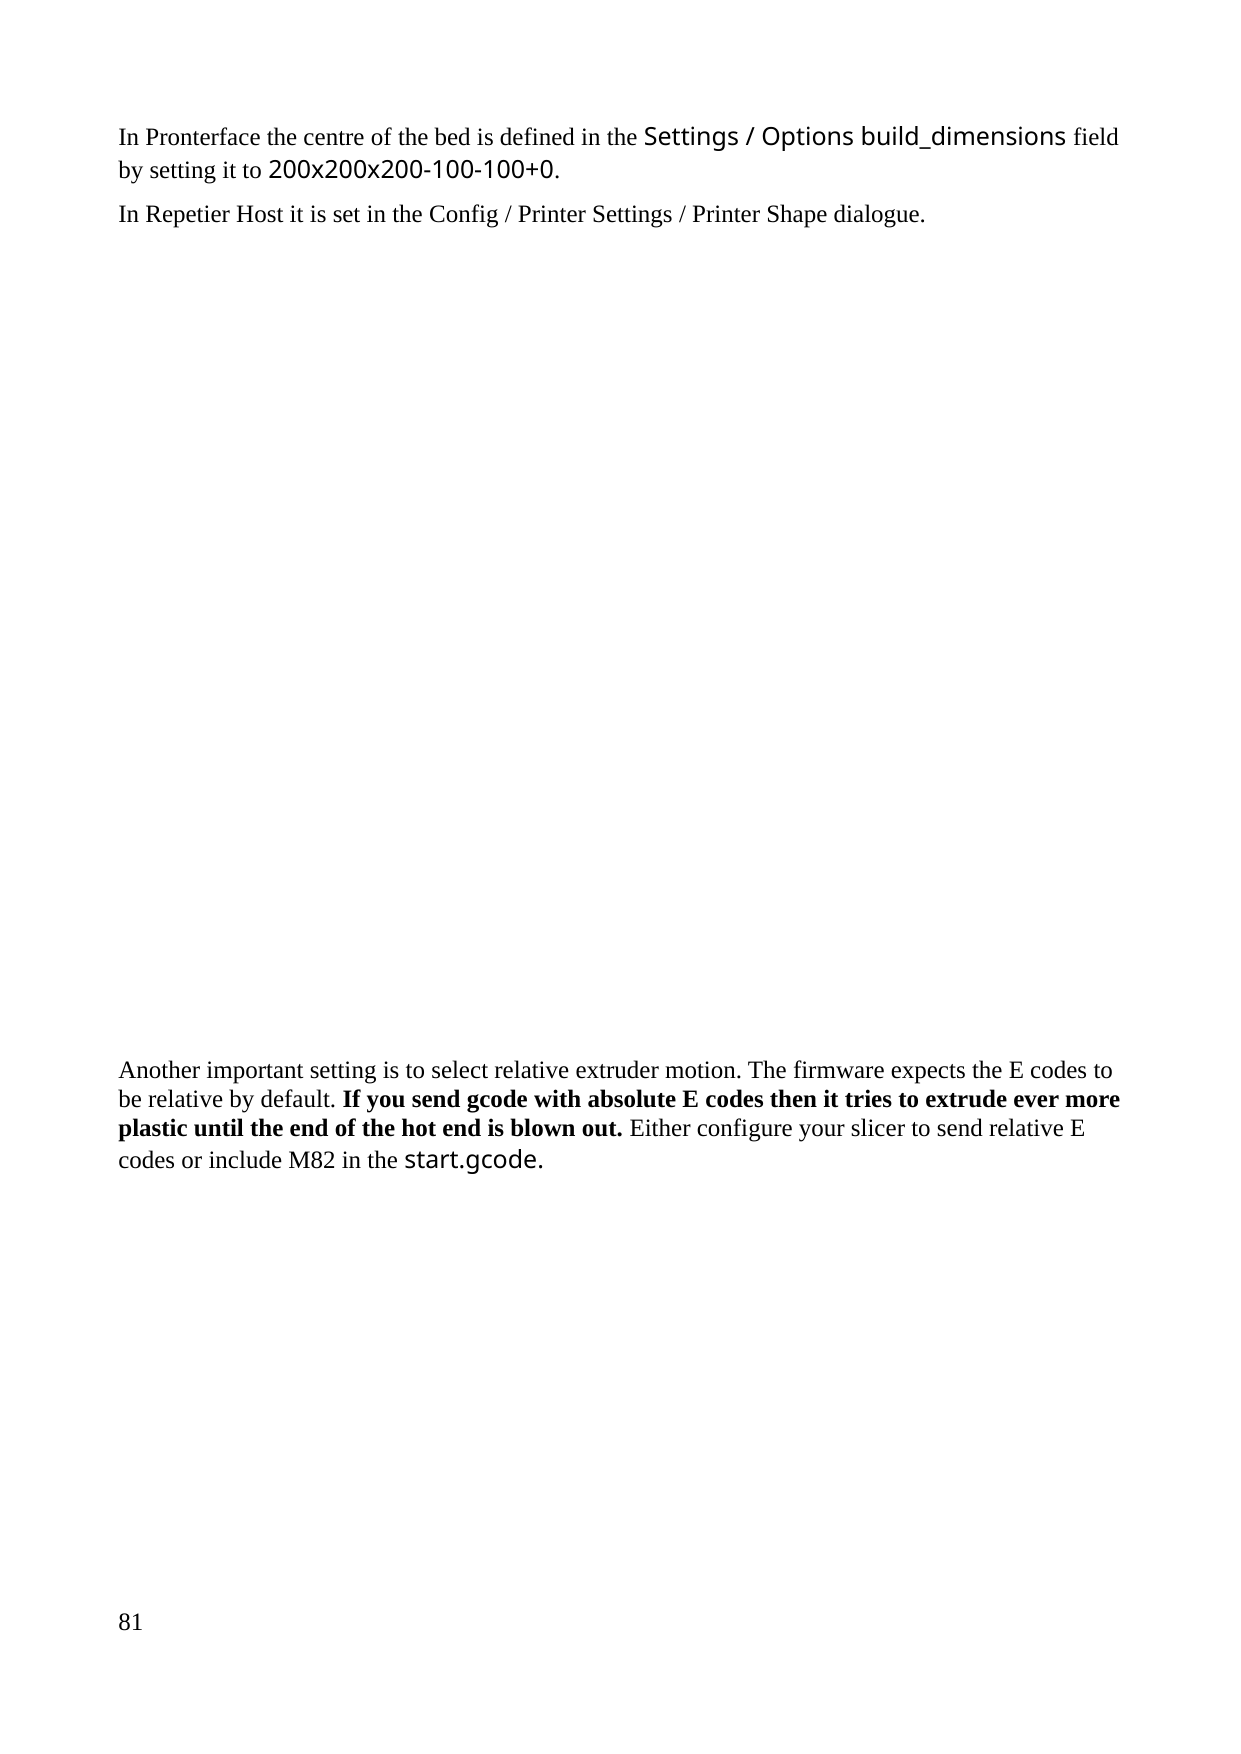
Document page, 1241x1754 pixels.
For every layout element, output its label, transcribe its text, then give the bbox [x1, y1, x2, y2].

text Another important setting is to select relative extruder motion. The firmware expects the E codes to be relative by default. If you send gcode with absolute E codes then it tries to extrude ever more plastic until the end of the hot end is blown out. Either configure your slicer to send relative E codes or include M82 in the start.gcode. [118, 1056, 1122, 1176]
text In Repetier Host it is set in the Config / Printer Settings / Printer Shape dialogue. [118, 199, 1122, 227]
text In Pronterface the centre of the bed is defined in the Settings / Options build_dimensions field by setting it to 200x200x200-100-100+0. [118, 118, 1122, 186]
